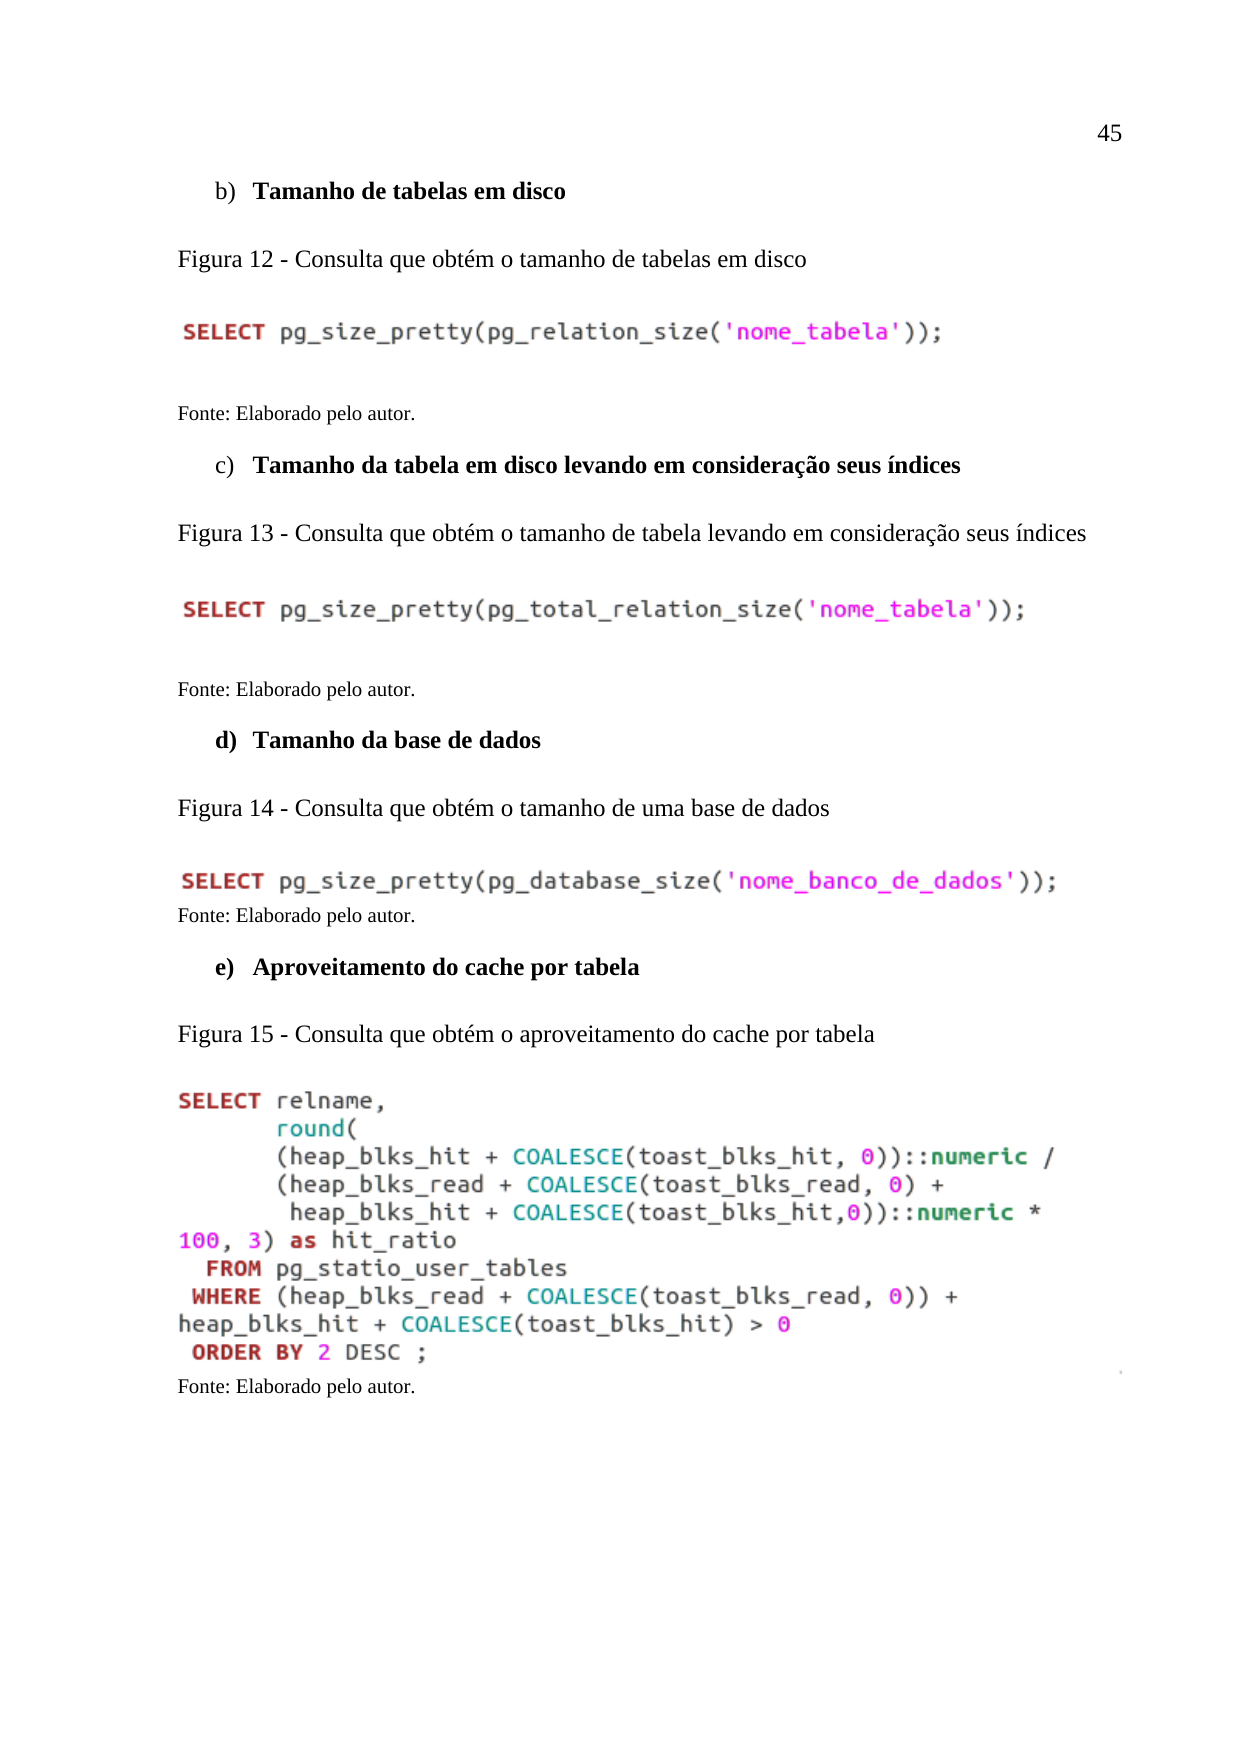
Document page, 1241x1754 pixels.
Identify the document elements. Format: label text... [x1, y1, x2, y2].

list Fonte: Elaborado pelo autor. [142, 1374, 1122, 1398]
picture [177, 861, 1123, 903]
list Tamanho da tabela em disco levando em consideração seus índices [215, 450, 1122, 478]
picture [177, 585, 1117, 628]
picture [177, 312, 1123, 352]
list Fonte: Elaborado pelo autor. [142, 676, 1122, 701]
list Fonte: Elaborado pelo autor. [142, 401, 1122, 425]
list Tamanho de tabelas em disco [215, 176, 1122, 205]
list Figura 14 - Consulta que obtém o tamanho de uma base de dados [177, 793, 1122, 822]
list Tamanho da base de dados [215, 725, 1122, 754]
list Aproveitamento do cache por tabela [215, 952, 1122, 980]
list Figura 12 - Consulta que obtém o tamanho de tabelas em disco [177, 244, 1122, 273]
list Figura 13 - Consulta que obtém o tamanho de tabela levando em consideração seus índices [177, 518, 1122, 546]
list Figura 15 - Consulta que obtém o aproveitamento do cache por tabela [177, 1019, 1122, 1048]
picture [177, 1087, 1123, 1374]
list Fonte: Elaborado pelo autor. [177, 903, 1122, 927]
